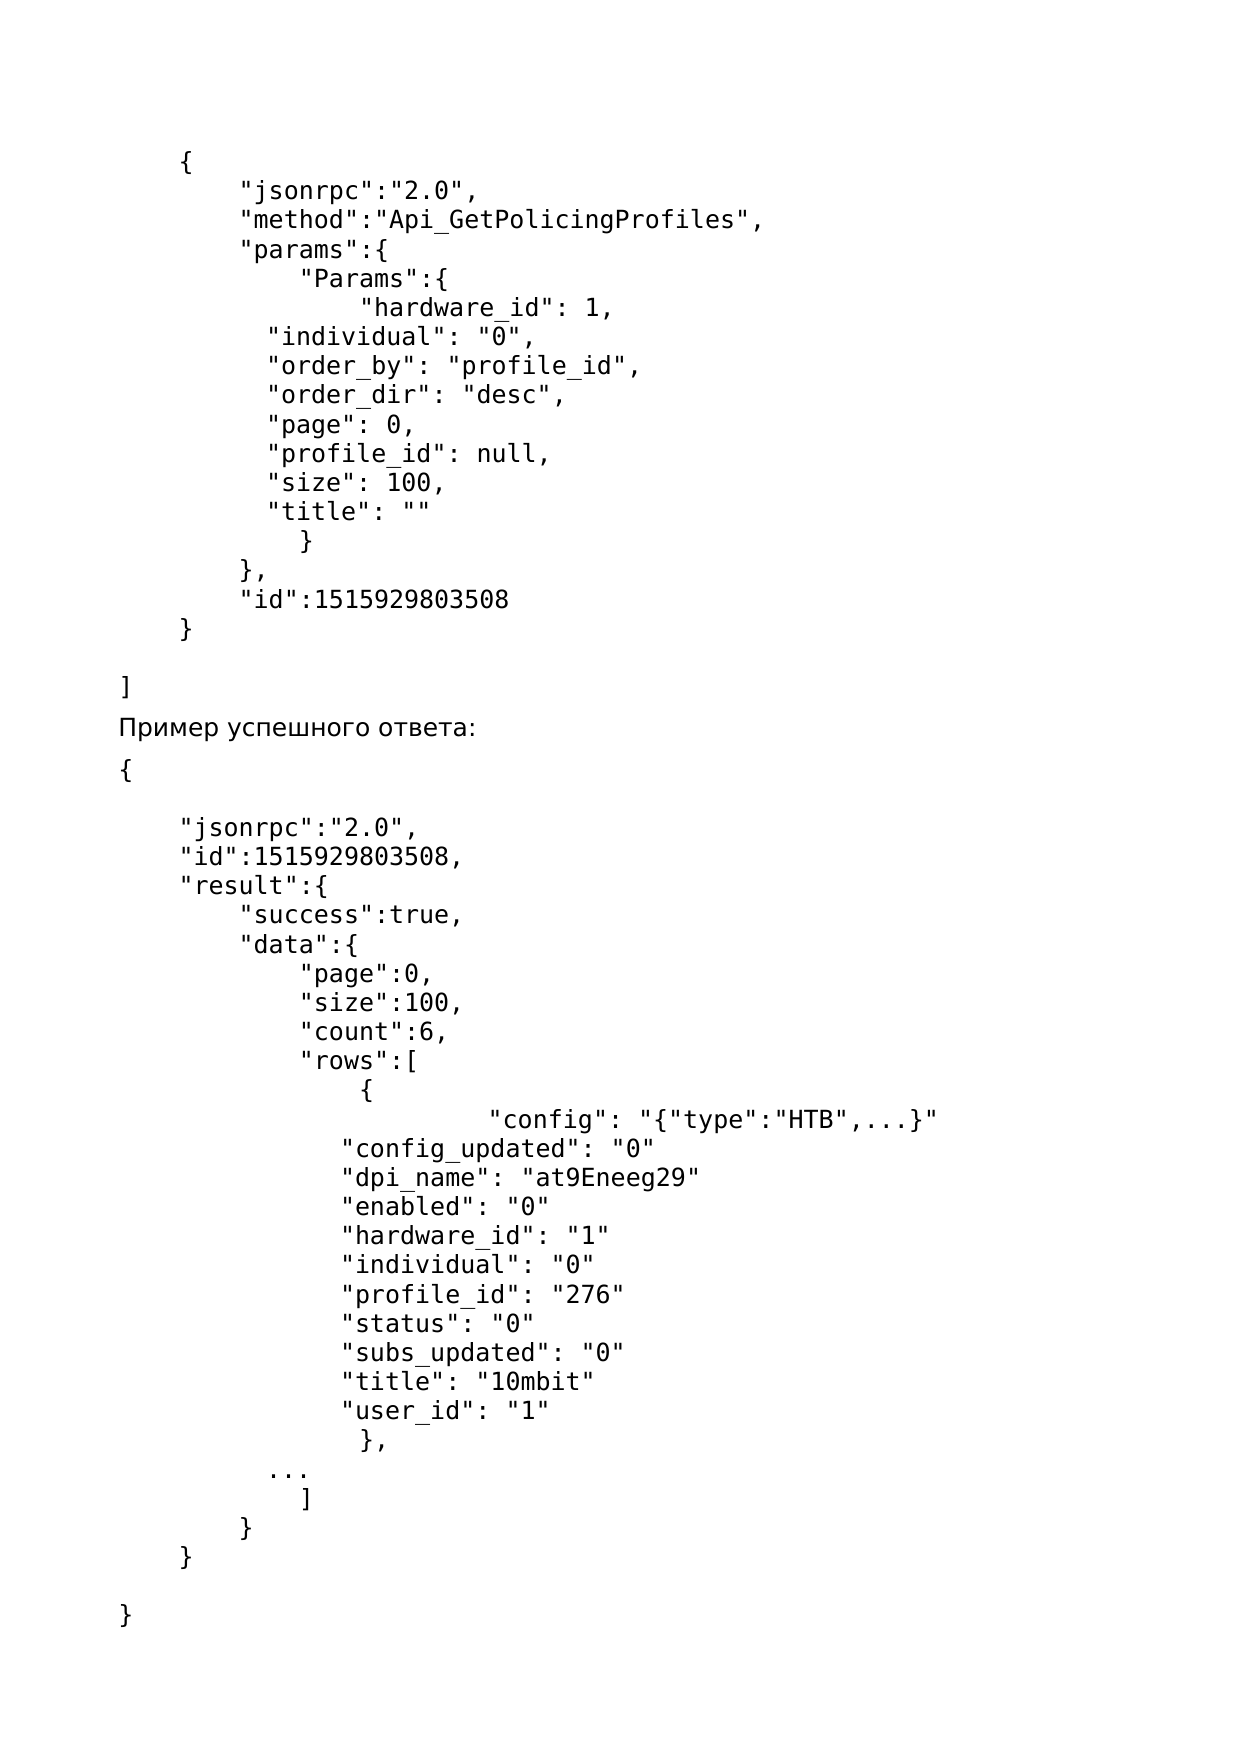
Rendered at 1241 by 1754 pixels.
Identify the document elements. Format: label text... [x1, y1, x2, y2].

text { "jsonrpc":"2.0", "method":"Api_GetPolicingProfiles", "params":{ "Params":{ "hardware_id": 1, "individual": "0", "order_by": "profile_id", "order_dir": "desc", "page": 0, "profile_id": null, "size": 100, "title": "" } }, "id":1515929803508 } ] [118, 118, 1122, 701]
text Пример успешного ответа: [118, 713, 1122, 742]
text { "jsonrpc":"2.0", "id":1515929803508, "result":{ "success":true, "data":{ "page":0, "size":100, "count":6, "rows":[ { "config": "{"type":"HTB",...}" "config_updated": "0" "dpi_name": "at9Eneeg29" "enabled": "0" "hardware_id": "1" "individual": "0" "profile_id": "276" "status": "0" "subs_updated": "0" "title": "10mbit" "user_id": "1" }, ... ] } } } [118, 755, 1122, 1630]
